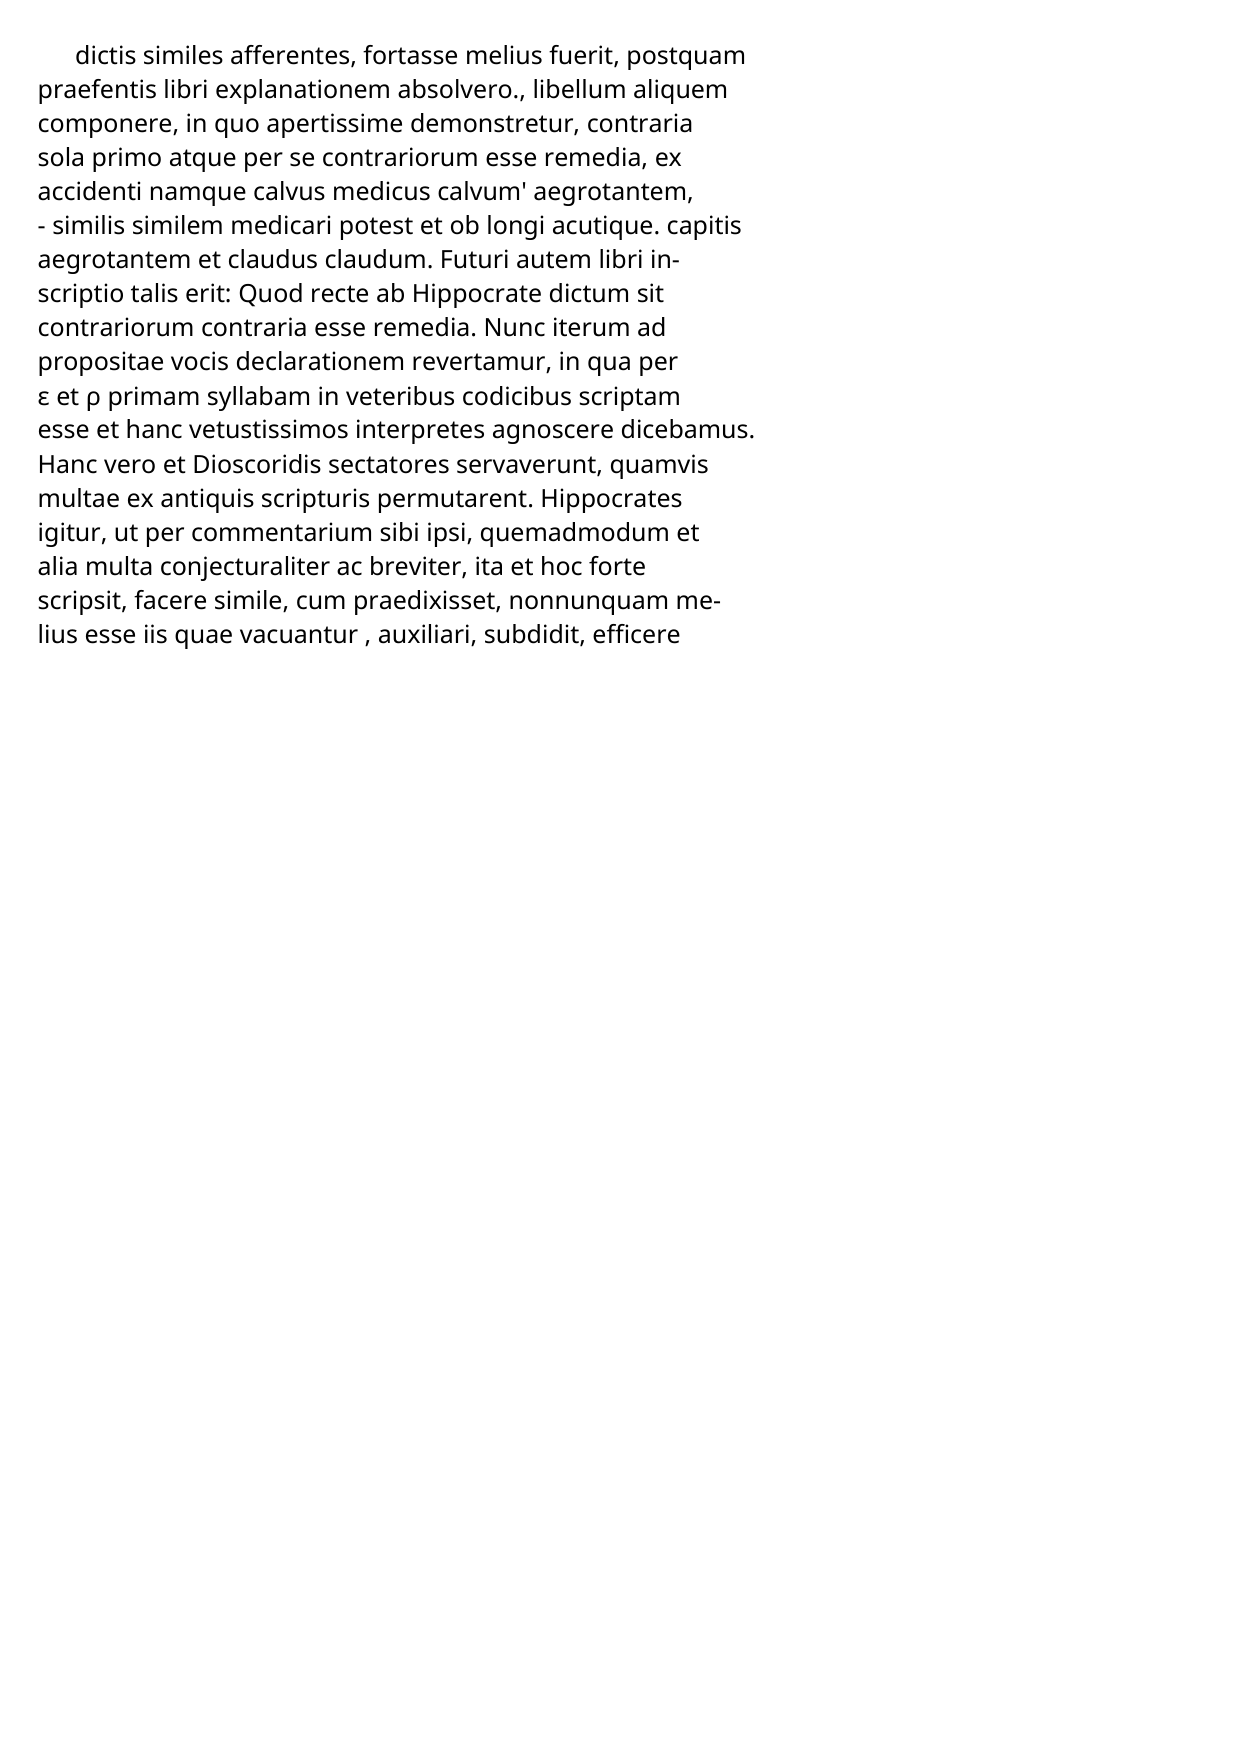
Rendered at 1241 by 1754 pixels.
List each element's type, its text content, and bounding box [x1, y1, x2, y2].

text dictis similes afferentes, fortasse melius fuerit, postquam praefentis libri explanationem absolvero., libellum aliquem componere, in quo apertissime demonstretur, contraria sola primo atque per se contrariorum esse remedia, ex accidenti namque calvus medicus calvum' aegrotantem, - similis similem medicari potest et ob longi acutique. capitis aegrotantem et claudus claudum. Futuri autem libri in- scriptio talis erit: Quod recte ab Hippocrate dictum sit contrariorum contraria esse remedia. Nunc iterum ad propositae vocis declarationem revertamur, in qua per ε et ρ primam syllabam in veteribus codicibus scriptam esse et hanc vetustissimos interpretes agnoscere dicebamus. Hanc vero et Dioscoridis sectatores servaverunt, quamvis multae ex antiquis scripturis permutarent. Hippocrates igitur, ut per commentarium sibi ipsi, quemadmodum et alia multa conjecturaliter ac breviter, ita et hoc forte scripsit, facere simile, cum praedixisset, nonnunquam me- lius esse iis quae vacuantur , auxiliari, subdidit, efficere [37, 37, 1203, 651]
